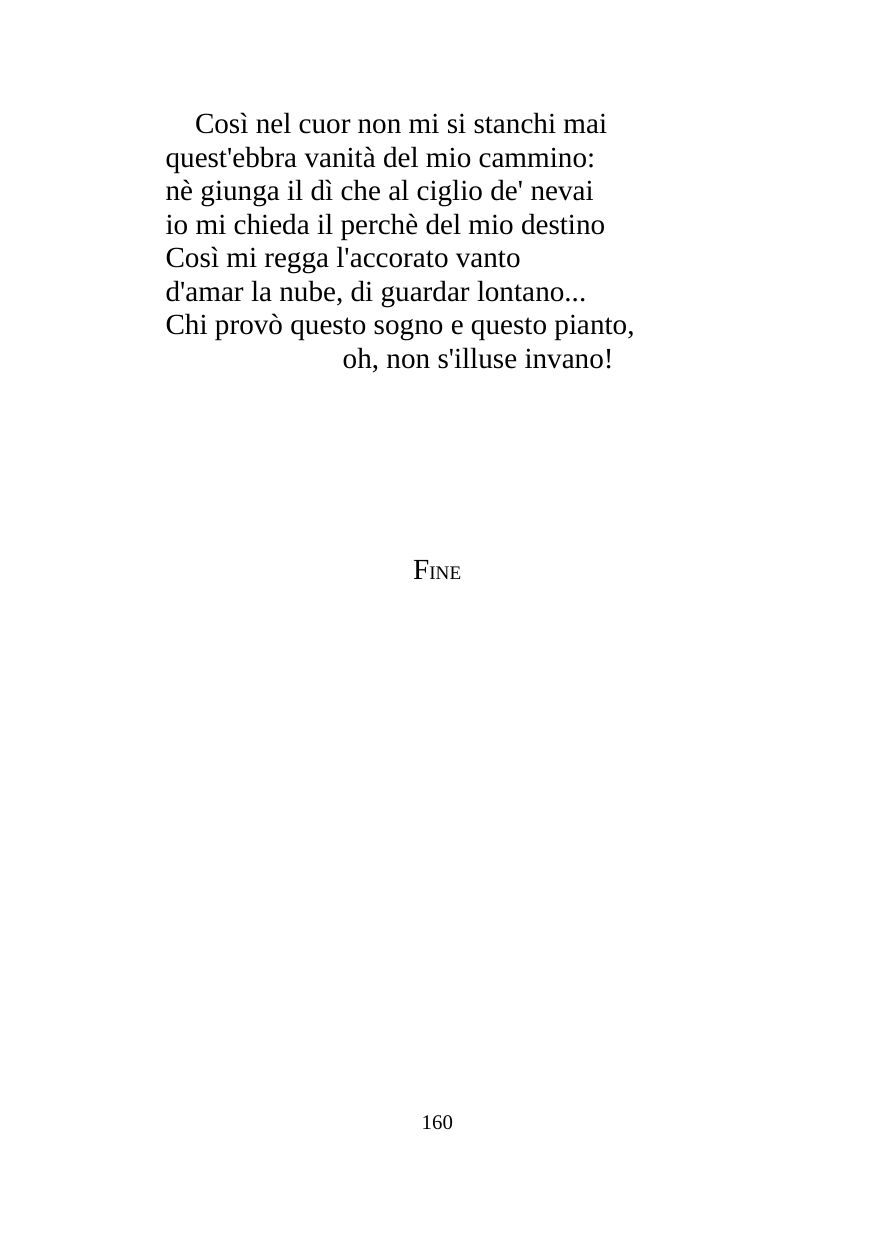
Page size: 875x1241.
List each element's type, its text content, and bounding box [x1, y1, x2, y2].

text Così nel cuor non mi si stanchi mai quest'ebbra vanità del mio cammino: nè giunga il dì che al ciglio de' nevai io mi chieda il perchè del mio destino Così mi regga l'accorato vanto d'amar la nube, di guardar lontano... Chi provò questo sogno e questo pianto, [165, 106, 768, 341]
text Fine [106, 552, 768, 585]
text oh, non s'illuse invano! [342, 341, 768, 374]
